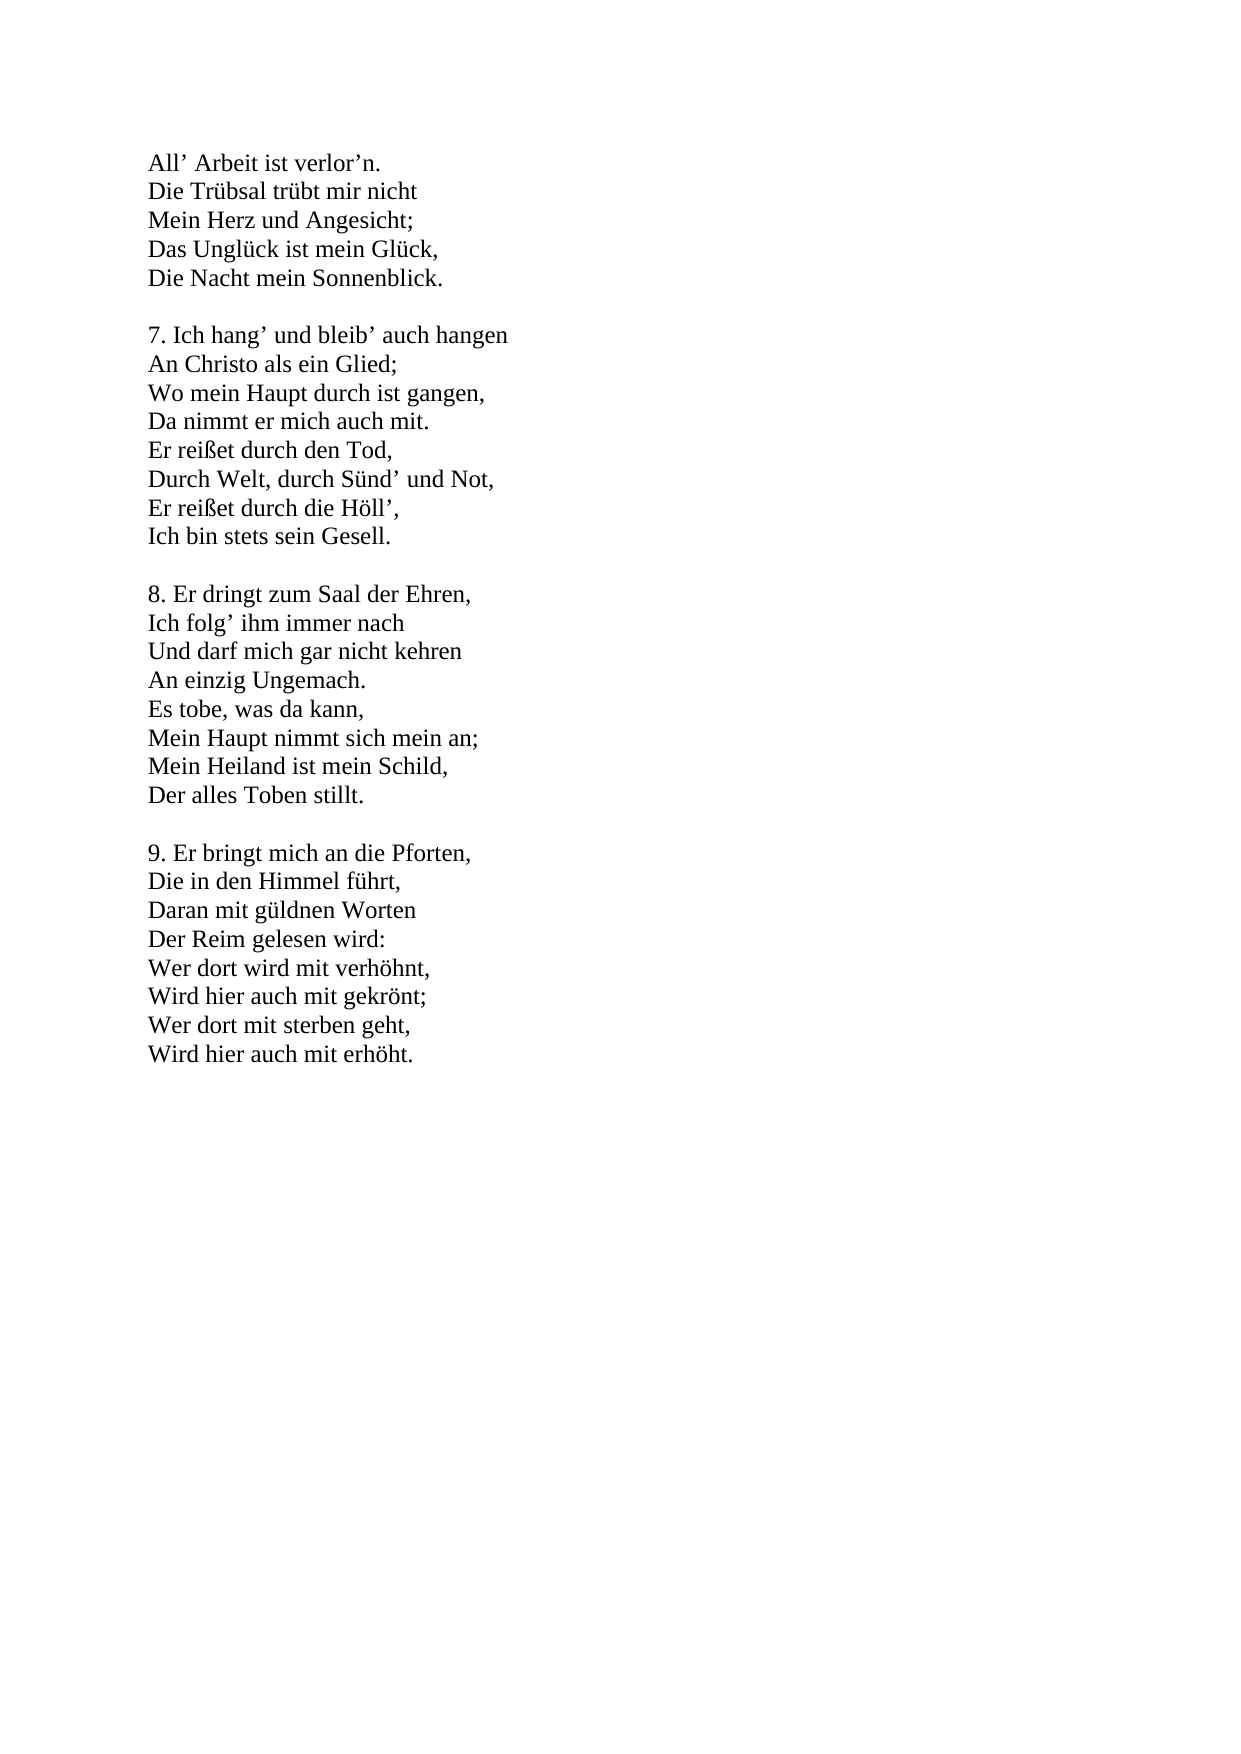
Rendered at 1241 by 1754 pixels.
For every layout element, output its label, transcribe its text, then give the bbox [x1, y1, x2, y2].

text Der Reim gelesen wird: [148, 924, 1093, 953]
text Er reißet durch die Höll’, [148, 493, 1093, 521]
text Ich folg’ ihm immer nach [148, 608, 1093, 636]
text Das Unglück ist mein Glück, [148, 234, 1093, 263]
text Der alles Toben stillt. [148, 780, 1093, 809]
text Und darf mich gar nicht kehren [148, 636, 1093, 665]
text Er reißet durch den Tod, [148, 435, 1093, 464]
text Es tobe, was da kann, [148, 694, 1093, 723]
text 8. Er dringt zum Saal der Ehren, [148, 579, 1093, 608]
text Mein Haupt nimmt sich mein an; [148, 723, 1093, 751]
text Wo mein Haupt durch ist gangen, [148, 378, 1093, 406]
text Ich bin stets sein Gesell. [148, 521, 1093, 550]
text Die in den Himmel führt, [148, 866, 1093, 895]
text Mein Heiland ist mein Schild, [148, 751, 1093, 780]
text An Christo als ein Glied; [148, 349, 1093, 378]
text All’ Arbeit ist verlor’n. [148, 148, 1093, 176]
text Die Trübsal trübt mir nicht [148, 176, 1093, 205]
text Durch Welt, durch Sünd’ und Not, [148, 464, 1093, 493]
text Wird hier auch mit gekrönt; [148, 981, 1093, 1010]
text 7. Ich hang’ und bleib’ auch hangen [148, 320, 1093, 349]
text Wer dort wird mit verhöhnt, [148, 953, 1093, 981]
text An einzig Ungemach. [148, 665, 1093, 694]
text Daran mit güldnen Worten [148, 895, 1093, 924]
text Wer dort mit sterben geht, [148, 1010, 1093, 1039]
text Die Nacht mein Sonnenblick. [148, 263, 1093, 291]
text Mein Herz und Angesicht; [148, 205, 1093, 234]
text Wird hier auch mit erhöht. [148, 1039, 1093, 1068]
text 9. Er bringt mich an die Pforten, [148, 838, 1093, 866]
text Da nimmt er mich auch mit. [148, 406, 1093, 435]
